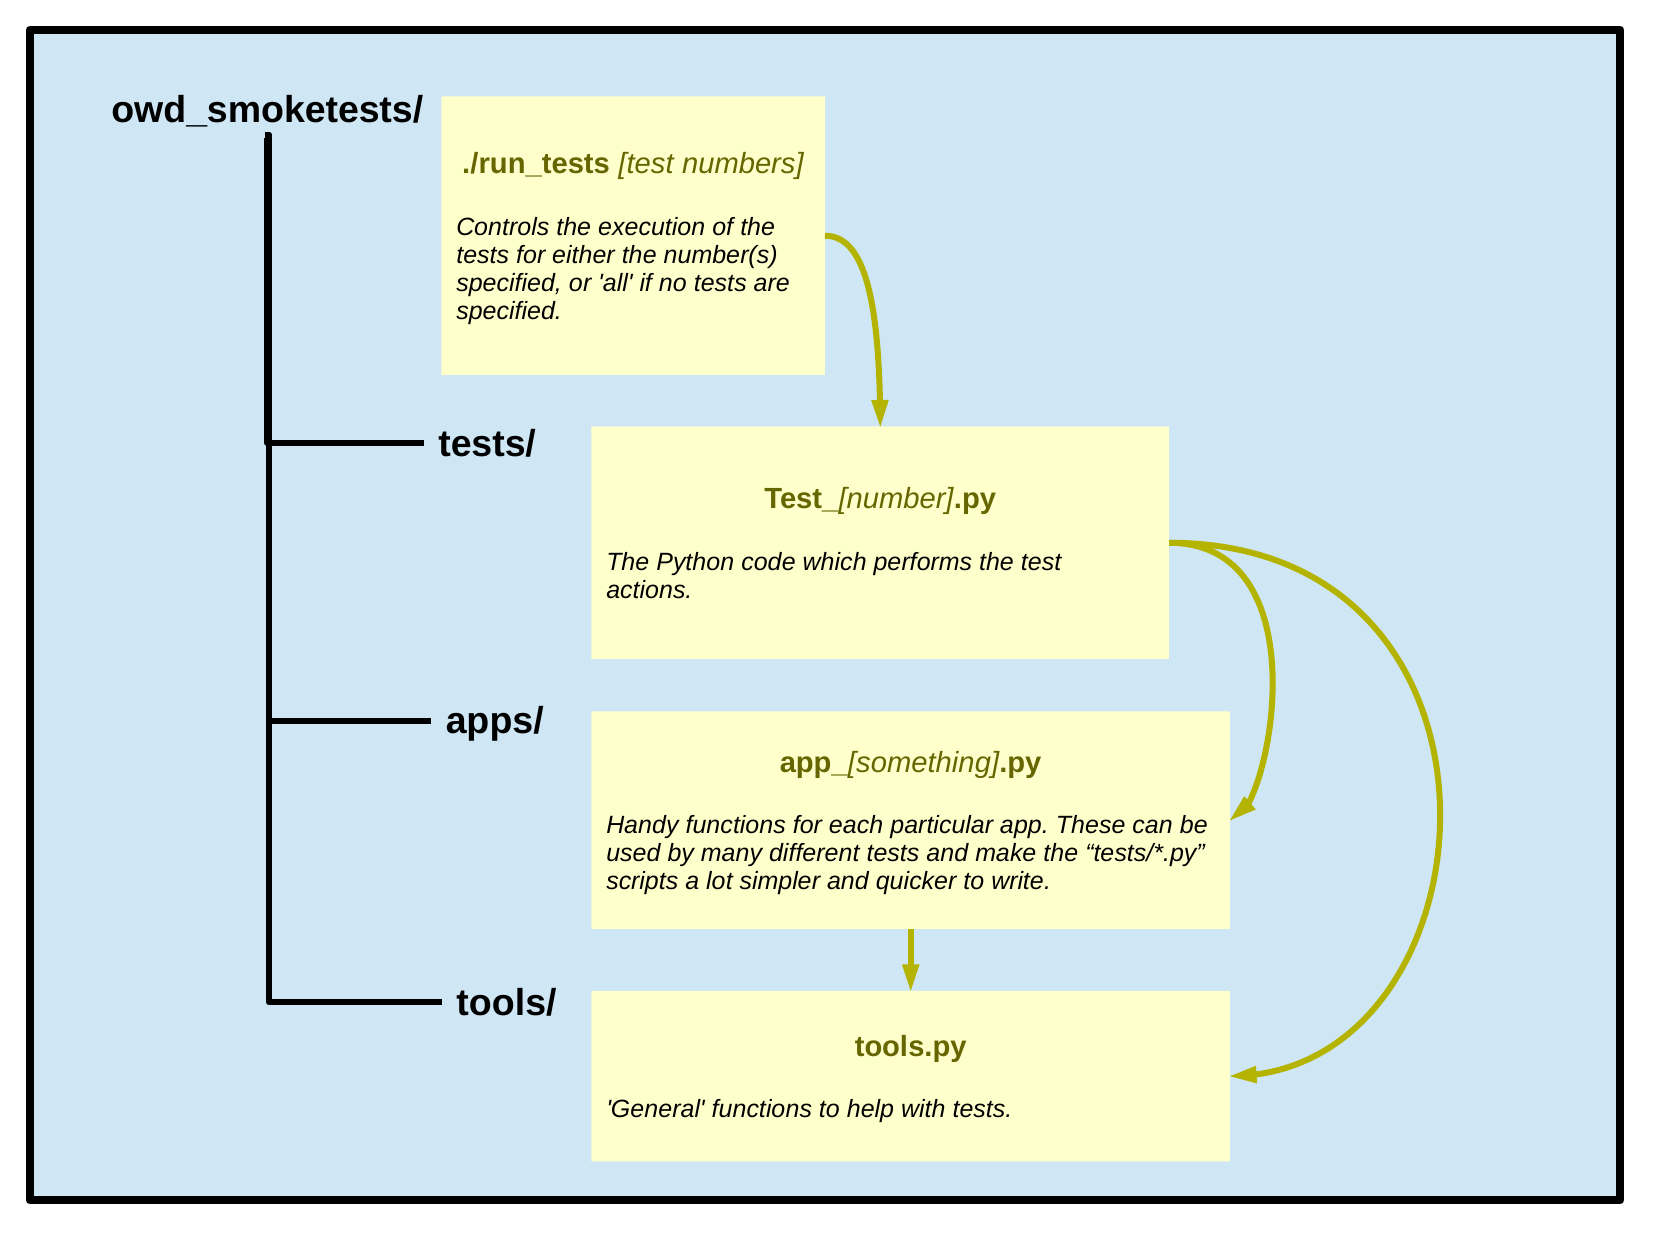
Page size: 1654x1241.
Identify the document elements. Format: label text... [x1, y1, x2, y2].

text_box apps/ [431, 692, 607, 750]
text_box tools.py 'General' functions to help with tests. [591, 990, 1230, 1162]
text_box Test_[number].py The Python code which performs the test actions. [591, 426, 1169, 659]
text_box [30, 30, 1621, 1201]
text_box tests/ [423, 414, 592, 472]
text_box ./run_tests [test numbers] Controls the execution of the tests for either the number(s) specified, or 'all' if no tests are specified. [441, 96, 825, 375]
text_box app_[something].py Handy functions for each particular app. These can be used by many different tests and make the “tests/*.py” scripts a lot simpler and quicker to write. [591, 711, 1230, 929]
text_box tools/ [441, 974, 622, 1031]
text_box owd_smoketests/ [96, 81, 439, 139]
